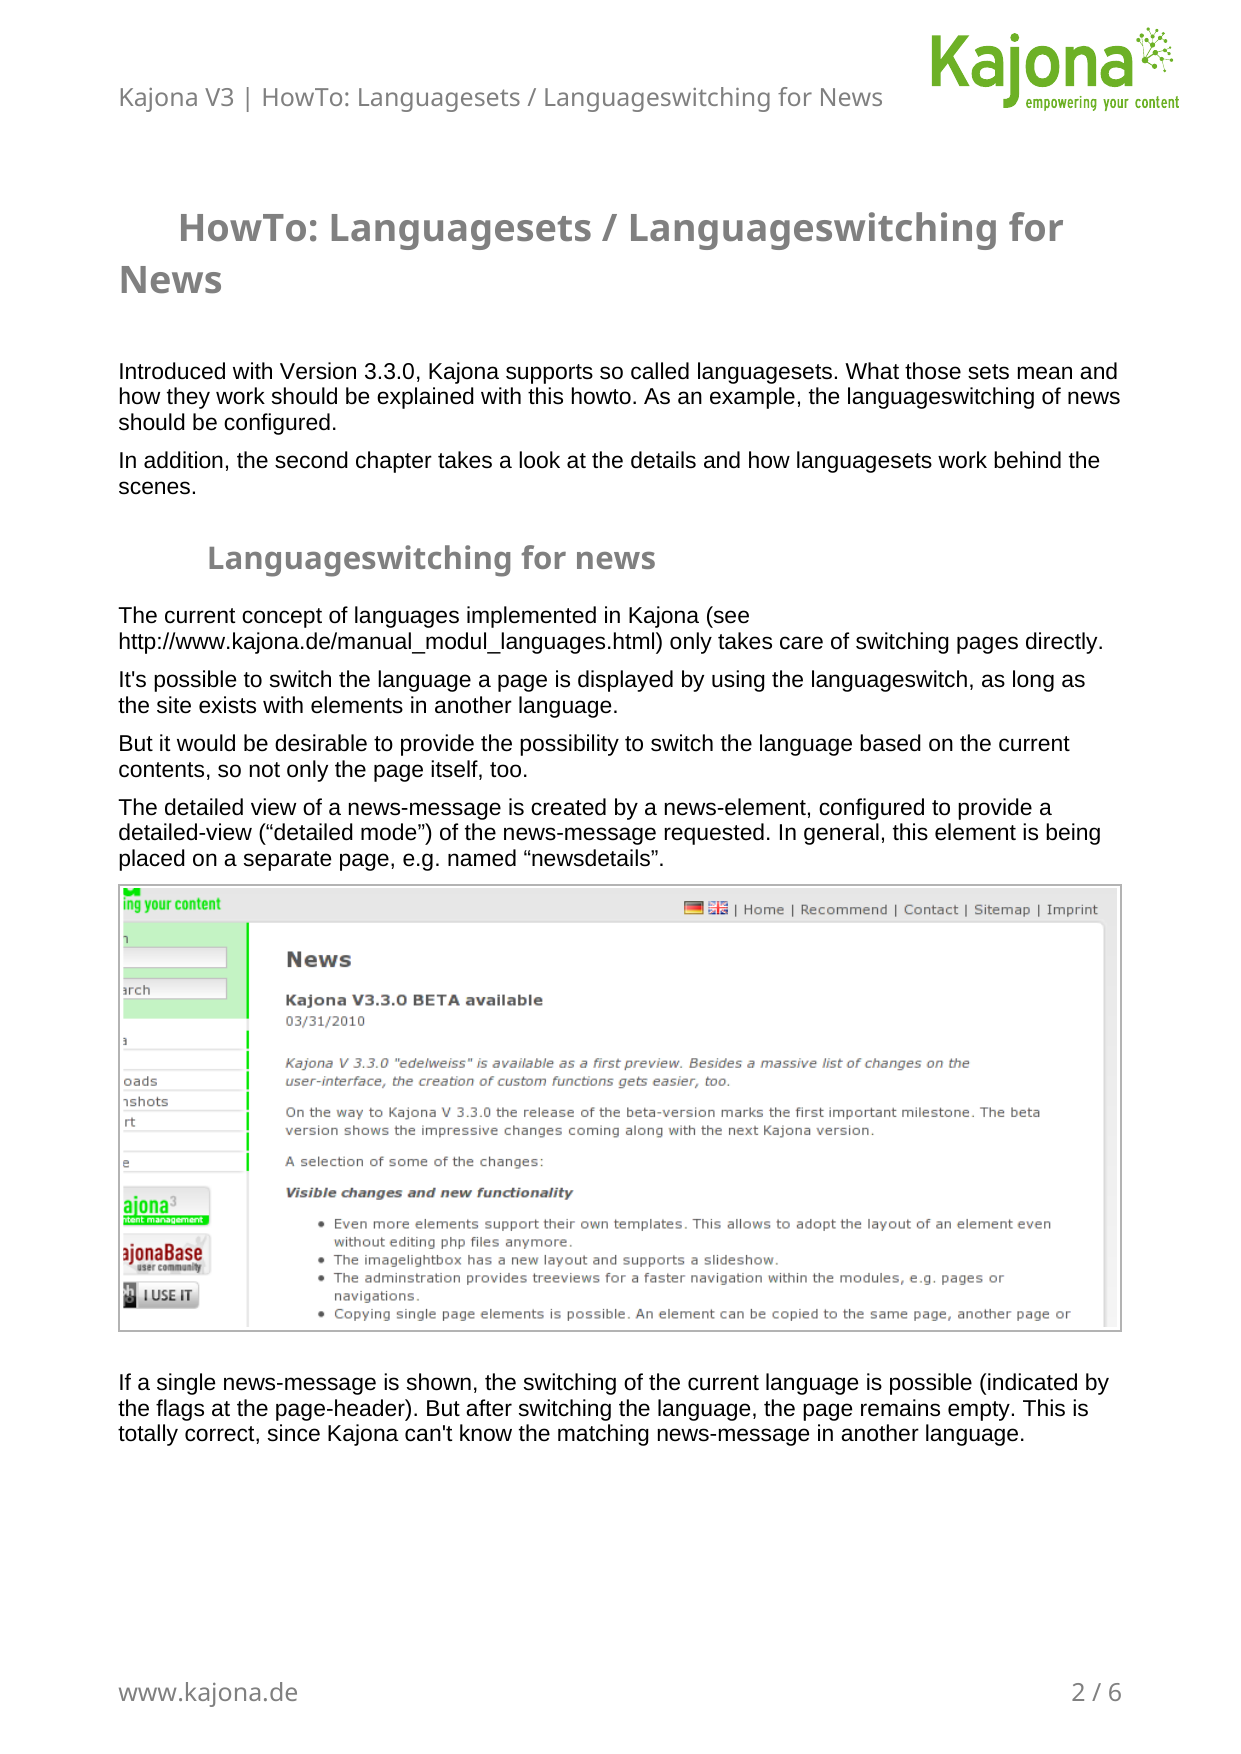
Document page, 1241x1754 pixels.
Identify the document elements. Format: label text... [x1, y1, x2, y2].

text It's possible to switch the language a page is displayed by using the languageswitch, as long as the site exists with elements in another language. [118, 667, 1122, 718]
text If a single news-message is shown, the switching of the current language is possible (indicated by the flags at the page-header). But after switching the language, the page remains empty. This is totally correct, since Kajona can't know the matching news-message in another language. [118, 1370, 1122, 1447]
text The current concept of languages implemented in Kajona (see http://www.kajona.de/manual_modul_languages.html) only takes care of switching pages directly. [118, 603, 1122, 654]
text Introduced with Version 3.3.0, Kajona supports so called languagesets. What those sets mean and how they work should be explained with this howto. As an example, the languageswitching of news should be configured. [118, 358, 1122, 435]
subtitle HowTo: Languagesets / Languageswitching for News [118, 201, 1122, 305]
picture [123, 888, 1117, 1327]
text The detailed view of a news-message is created by a news-element, configured to provide a detailed-view (“detailed mode”) of the news-message requested. In general, this element is being placed on a separate page, e.g. named “newsdetails”. [118, 794, 1122, 871]
text In addition, the second chapter takes a look at the details and how languagesets work behind the scenes. [118, 448, 1122, 499]
subtitle Languageswitching for news [118, 536, 1122, 579]
text But it would be desirable to provide the possibility to switch the language based on the current contents, so not only the page itself, too. [118, 731, 1122, 782]
